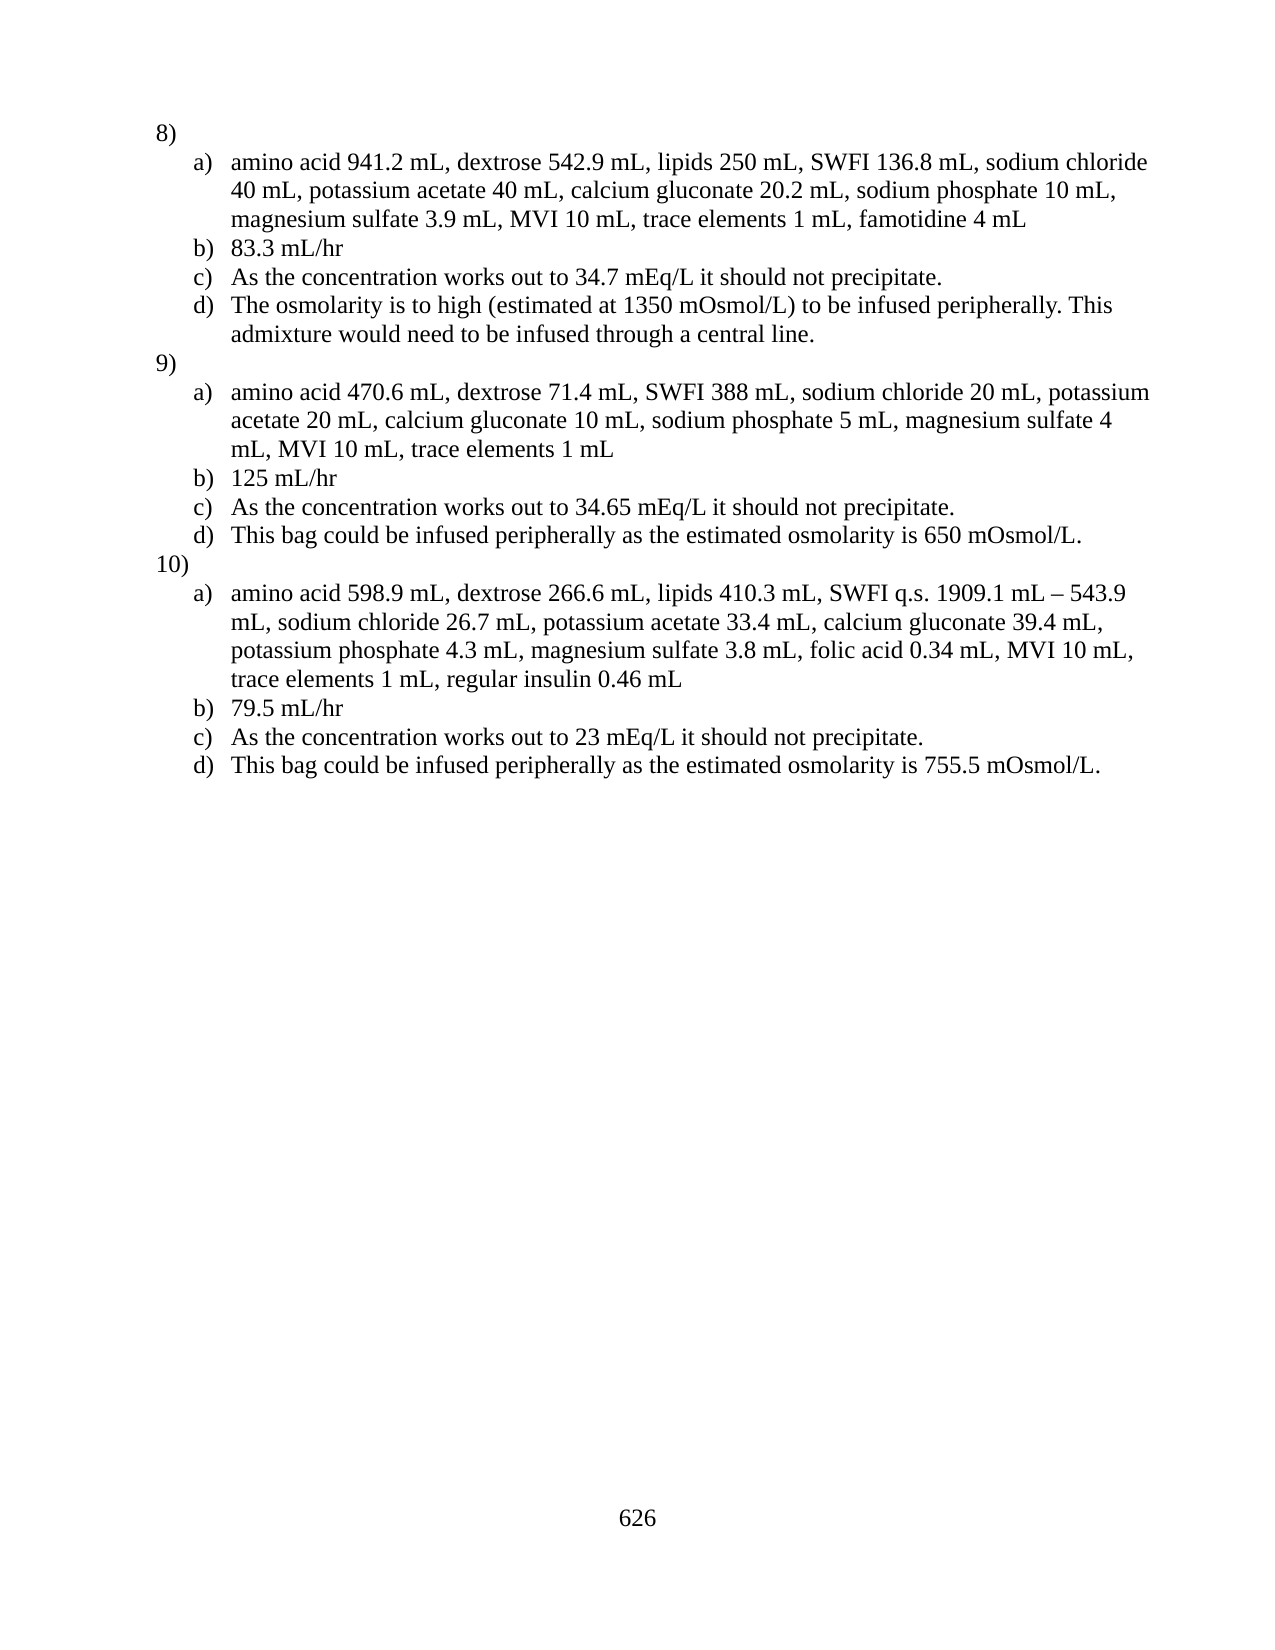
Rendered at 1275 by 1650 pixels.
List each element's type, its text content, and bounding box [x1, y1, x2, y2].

list 125 mL/hr [193, 463, 1157, 492]
list As the concentration works out to 34.65 mEq/L it should not precipitate. [193, 492, 1157, 521]
list amino acid 598.9 mL, dextrose 266.6 mL, lipids 410.3 mL, SWFI q.s. 1909.1 mL – 543.9 mL, sodium chloride 26.7 mL, potassium acetate 33.4 mL, calcium gluconate 39.4 mL, potassium phosphate 4.3 mL, magnesium sulfate 3.8 mL, folic acid 0.34 mL, MVI 10 mL, trace elements 1 mL, regular insulin 0.46 mL [193, 578, 1157, 693]
list amino acid 941.2 mL, dextrose 542.9 mL, lipids 250 mL, SWFI 136.8 mL, sodium chloride 40 mL, potassium acetate 40 mL, calcium gluconate 20.2 mL, sodium phosphate 10 mL, magnesium sulfate 3.9 mL, MVI 10 mL, trace elements 1 mL, famotidine 4 mL [193, 147, 1157, 233]
list 83.3 mL/hr [193, 233, 1157, 262]
list 79.5 mL/hr [193, 693, 1157, 722]
list amino acid 470.6 mL, dextrose 71.4 mL, SWFI 388 mL, sodium chloride 20 mL, potassium acetate 20 mL, calcium gluconate 10 mL, sodium phosphate 5 mL, magnesium sulfate 4 mL, MVI 10 mL, trace elements 1 mL [193, 377, 1157, 463]
list As the concentration works out to 34.7 mEq/L it should not precipitate. [193, 262, 1157, 291]
list The osmolarity is to high (estimated at 1350 mOsmol/L) to be infused peripherally. This admixture would need to be infused through a central line. [193, 291, 1157, 348]
list This bag could be infused peripherally as the estimated osmolarity is 755.5 mOsmol/L. [193, 751, 1157, 779]
list This bag could be infused peripherally as the estimated osmolarity is 650 mOsmol/L. [193, 521, 1157, 549]
list As the concentration works out to 23 mEq/L it should not precipitate. [193, 722, 1157, 751]
